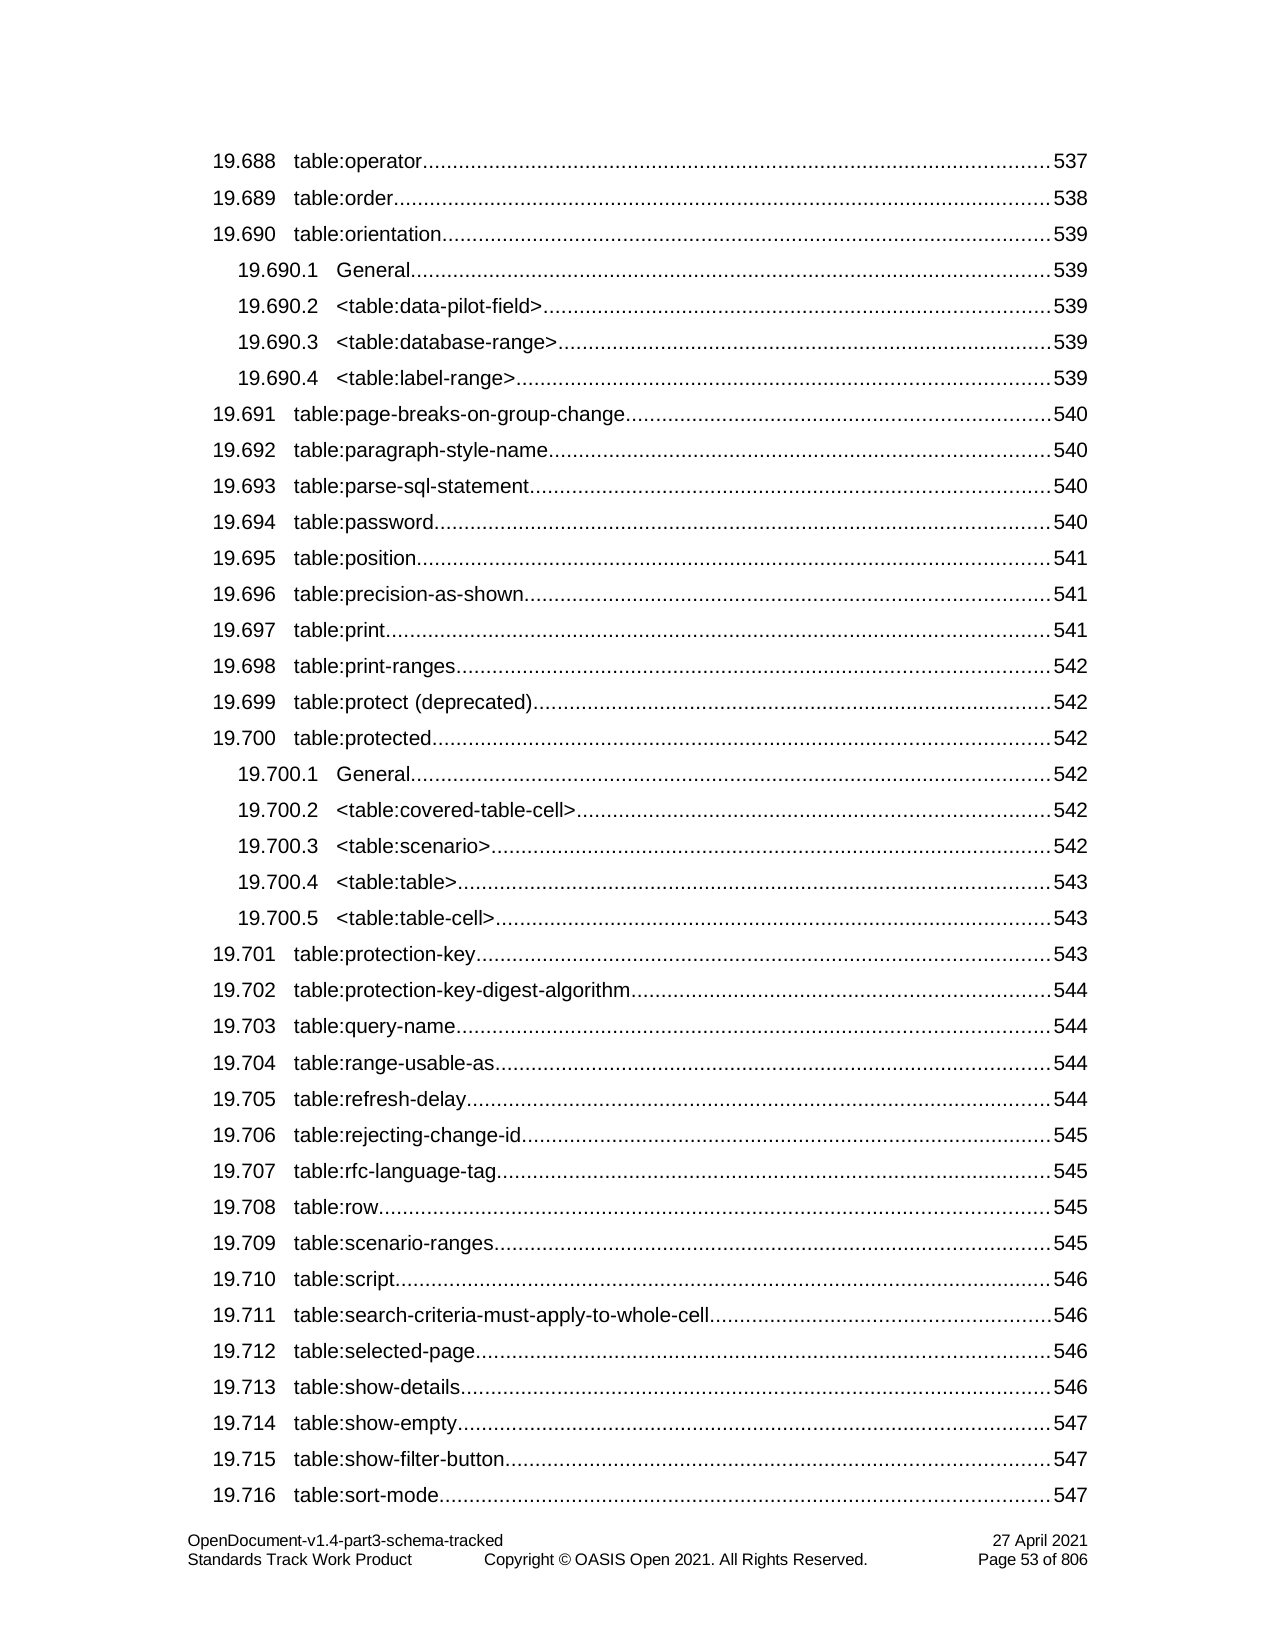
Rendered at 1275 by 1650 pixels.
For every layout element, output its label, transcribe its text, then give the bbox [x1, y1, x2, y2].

text 19.694 table:password 540 [212, 510, 1088, 534]
text 19.698 table:print-ranges 542 [212, 654, 1088, 678]
text 19.706 table:rejecting-change-id 545 [212, 1123, 1088, 1147]
text 19.705 table:refresh-delay 544 [212, 1087, 1088, 1111]
text 19.713 table:show-details 546 [212, 1375, 1088, 1399]
text 19.702 table:protection-key-digest-algorithm 544 [212, 979, 1088, 1002]
text 19.690.3 <table:database-range> 539 [237, 330, 1088, 354]
text 19.716 table:sort-mode 547 [212, 1483, 1088, 1507]
text 19.708 table:row 545 [212, 1195, 1088, 1219]
text 19.690 table:orientation 539 [212, 222, 1088, 246]
text 19.709 table:scenario-ranges 545 [212, 1231, 1088, 1255]
text 19.691 table:page-breaks-on-group-change 540 [212, 402, 1088, 426]
text 19.704 table:range-usable-as 544 [212, 1051, 1088, 1074]
text 19.690.4 <table:label-range> 539 [237, 366, 1088, 390]
text 19.700.1 General 542 [237, 763, 1088, 786]
text 19.695 table:position 541 [212, 546, 1088, 570]
text 19.700.4 <table:table> 543 [237, 871, 1088, 894]
text 19.700.3 <table:scenario> 542 [237, 835, 1088, 858]
text 19.700.2 <table:covered-table-cell> 542 [237, 799, 1088, 822]
text 19.693 table:parse-sql-statement 540 [212, 474, 1088, 498]
text 19.690.2 <table:data-pilot-field> 539 [237, 294, 1088, 318]
text 19.697 table:print 541 [212, 618, 1088, 642]
text 19.703 table:query-name 544 [212, 1015, 1088, 1038]
text 19.711 table:search-criteria-must-apply-to-whole-cell 546 [212, 1303, 1088, 1327]
text 19.700 table:protected 542 [212, 727, 1088, 750]
text 19.690.1 General 539 [237, 258, 1088, 282]
text 19.714 table:show-empty 547 [212, 1411, 1088, 1435]
text 19.696 table:precision-as-shown 541 [212, 582, 1088, 606]
text 19.692 table:paragraph-style-name 540 [212, 438, 1088, 462]
text 19.712 table:selected-page 546 [212, 1339, 1088, 1363]
text 19.689 table:order 538 [212, 186, 1088, 209]
text 19.707 table:rfc-language-tag 545 [212, 1159, 1088, 1183]
text 19.700.5 <table:table-cell> 543 [237, 907, 1088, 930]
text 19.699 table:protect (deprecated) 542 [212, 691, 1088, 714]
text 19.701 table:protection-key 543 [212, 943, 1088, 966]
text 19.688 table:operator 537 [212, 150, 1088, 173]
text 19.715 table:show-filter-button 547 [212, 1447, 1088, 1471]
text 19.710 table:script 546 [212, 1267, 1088, 1291]
